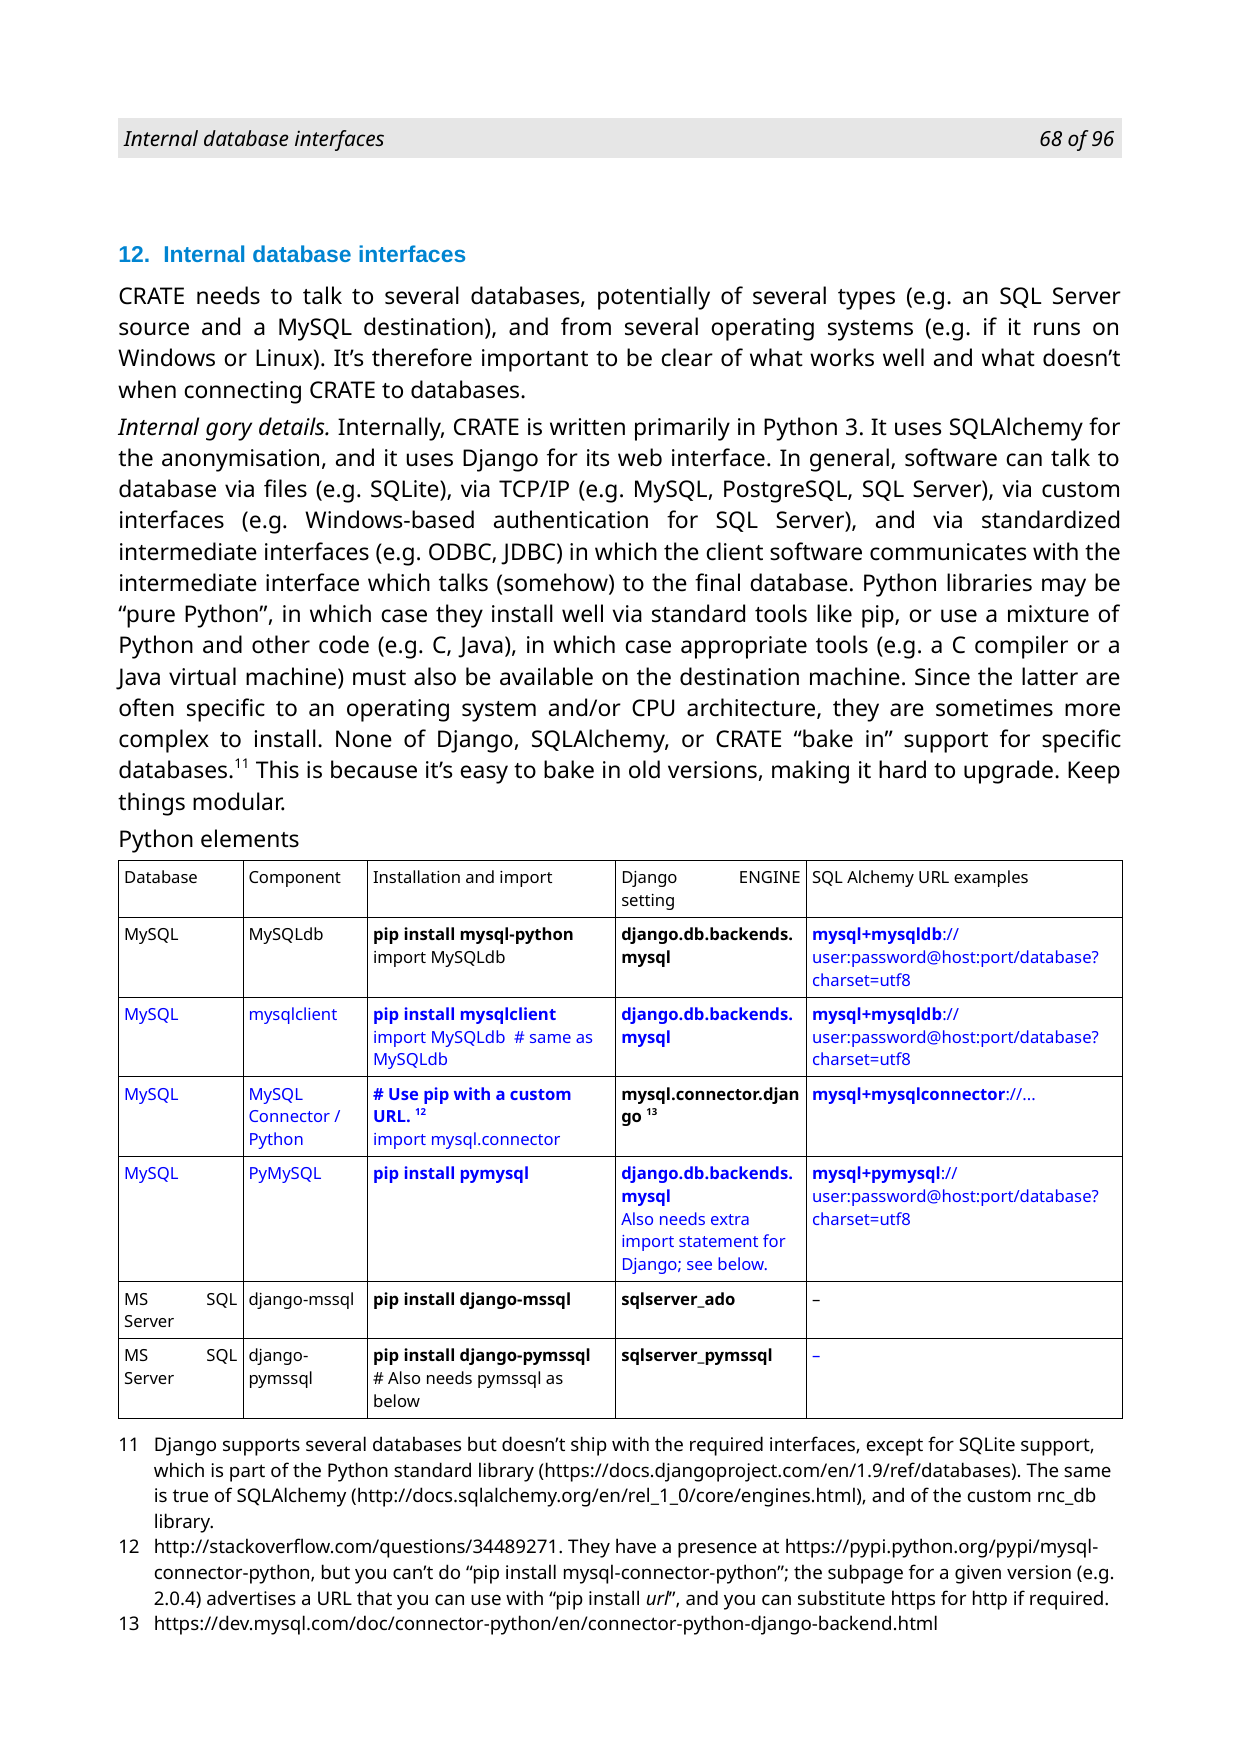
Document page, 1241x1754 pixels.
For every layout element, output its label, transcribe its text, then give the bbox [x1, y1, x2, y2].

table_cell PyMySQL [244, 1157, 367, 1281]
text CRATE needs to talk to several databases, potentially of several types (e.g. an SQL Server source and a MySQL destination), and from several operating systems (e.g. if it runs on Windows or Linux). It’s therefore important to be clear of what works well and what doesn’t when connecting CRATE to databases. [118, 280, 1122, 405]
table_header Django ENGINE setting [616, 861, 806, 917]
table_cell MySQL [119, 918, 243, 997]
table_cell django-pymssql [244, 1339, 367, 1418]
table_cell django.db.backends.mysql [616, 918, 806, 997]
table_header Installation and import [368, 861, 615, 917]
table_cell mysql.connector.django [616, 1077, 806, 1156]
table_cell pip install pymysql [368, 1157, 615, 1281]
text Python elements [118, 823, 1122, 854]
table_cell django.db.backends.mysql [616, 998, 806, 1076]
table_cell – [807, 1339, 1122, 1418]
table_cell pip install django-mssql [368, 1282, 615, 1338]
table_header Database [119, 861, 243, 917]
table_header Component [244, 861, 367, 917]
table_cell mysql+mysqldb://user:password@host:port/database?charset=utf8 [807, 918, 1122, 997]
table_cell # Use pip with a custom URL. import mysql.connector [368, 1077, 615, 1156]
table_cell MySQLdb [244, 918, 367, 997]
table_cell django.db.backends.mysql Also needs extra import statement for Django; see below. [616, 1157, 806, 1281]
table_cell django-mssql [244, 1282, 367, 1338]
text Django supports several databases but doesn’t ship with the required interfaces, except for SQLite support, which is part of the Python standard library (https://docs.djangoproject.com/en/1.9/ref/databases). The same is true of SQLAlchemy (http://docs.sqlalchemy.org/en/rel_1_0/core/engines.html), and of the custom rnc_db library. [118, 1432, 1122, 1534]
subtitle Internal database interfaces [118, 241, 1122, 267]
table_header SQL Alchemy URL examples [807, 861, 1122, 917]
table_cell pip install mysqlclient import MySQLdb # same as MySQLdb [368, 998, 615, 1076]
table_cell MS SQL Server [119, 1339, 243, 1418]
table_cell pip install mysql-python import MySQLdb [368, 918, 615, 997]
table_cell mysql+mysqlconnector://... [807, 1077, 1122, 1156]
table_cell MS SQL Server [119, 1282, 243, 1338]
table_cell mysqlclient [244, 998, 367, 1076]
table_cell MySQL [119, 998, 243, 1076]
table_cell MySQL Connector / Python [244, 1077, 367, 1156]
table_cell sqlserver_ado [616, 1282, 806, 1338]
table_cell mysql+pymysql://user:password@host:port/database?charset=utf8 [807, 1157, 1122, 1281]
table_cell sqlserver_pymssql [616, 1339, 806, 1418]
text Internal gory details. Internally, CRATE is written primarily in Python 3. It uses SQLAlchemy for the anonymisation, and it uses Django for its web interface. In general, software can talk to database via files (e.g. SQLite), via TCP/IP (e.g. MySQL, PostgreSQL, SQL Server), via custom interfaces (e.g. Windows-based authentication for SQL Server), and via standardized intermediate interfaces (e.g. ODBC, JDBC) in which the client software communicates with the intermediate interface which talks (somehow) to the final database. Python libraries may be “pure Python”, in which case they install well via standard tools like pip, or use a mixture of Python and other code (e.g. C, Java), in which case appropriate tools (e.g. a C compiler or a Java virtual machine) must also be available on the destination machine. Since the latter are often specific to an operating system and/or CPU architecture, they are sometimes more complex to install. None of Django, SQLAlchemy, or CRATE “bake in” support for specific databases. This is because it’s easy to bake in old versions, making it hard to upgrade. Keep things modular. [118, 411, 1122, 817]
table_cell – [807, 1282, 1122, 1338]
table_cell mysql+mysqldb://user:password@host:port/database?charset=utf8 [807, 998, 1122, 1076]
table_cell MySQL [119, 1157, 243, 1281]
table_cell pip install django-pymssql # Also needs pymssql as below [368, 1339, 615, 1418]
table_cell MySQL [119, 1077, 243, 1156]
